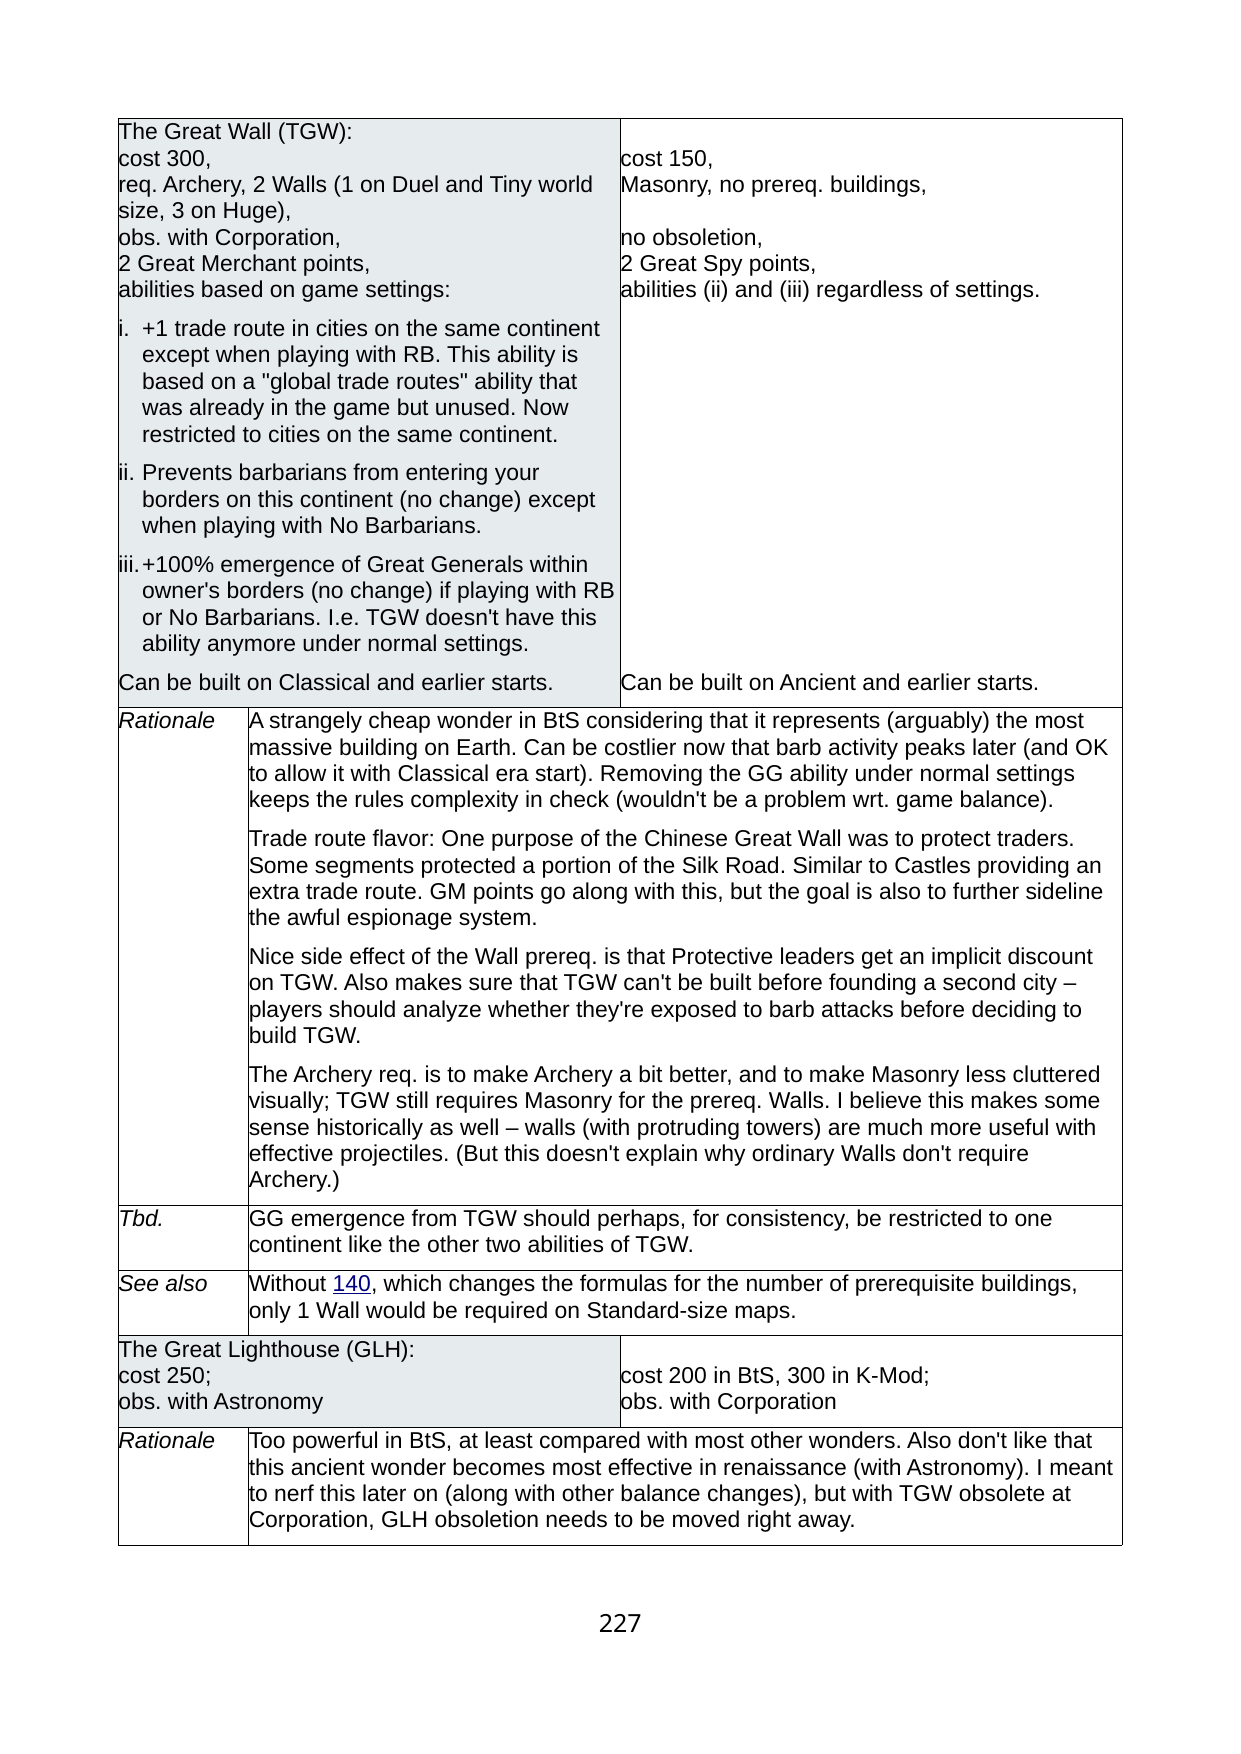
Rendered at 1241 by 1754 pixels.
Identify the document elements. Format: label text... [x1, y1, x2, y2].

table_cell See also [119, 1271, 248, 1335]
table_cell Rationale [119, 1428, 248, 1545]
table_cell GG emergence from TGW should perhaps, for consistency, be restricted to one continent like the other two abilities of TGW. [249, 1206, 1122, 1270]
table_cell Rationale [119, 708, 248, 1205]
table_cell Too powerful in BtS, at least compared with most other wonders. Also don't like that this ancient wonder becomes most effective in renaissance (with Astronomy). I meant to nerf this later on (along with other balance changes), but with TGW obsolete at Corporation, GLH obsoletion needs to be moved right away. [249, 1428, 1122, 1545]
table_cell Tbd. [119, 1206, 248, 1270]
table_cell cost 200 in BtS, 300 in K-Mod; obs. with Corporation [621, 1336, 1122, 1427]
table_cell A strangely cheap wonder in BtS considering that it represents (arguably) the most massive building on Earth. Can be costlier now that barb activity peaks later (and OK to allow it with Classical era start). Removing the GG ability under normal settings keeps the rules complexity in check (wouldn't be a problem wrt. game balance). Trade route flavor: One purpose of the Chinese Great Wall was to protect traders. Some segments protected a portion of the Silk Road. Similar to Castles providing an extra trade route. GM points go along with this, but the goal is also to further sideline the awful espionage system. Nice side effect of the Wall prereq. is that Protective leaders get an implicit discount on TGW. Also makes sure that TGW can't be built before founding a second city – players should analyze whether they're exposed to barb attacks before deciding to build TGW. The Archery req. is to make Archery a bit better, and to make Masonry less cluttered visually; TGW still requires Masonry for the prereq. Walls. I believe this makes some sense historically as well – walls (with protruding towers) are much more useful with effective projectiles. (But this doesn't explain why ordinary Walls don't require Archery.) [249, 708, 1122, 1205]
table_cell cost 150, Masonry, no prereq. buildings, no obsoletion, 2 Great Spy points, abilities (ii) and (iii) regardless of settings. Can be built on Ancient and earlier starts. [621, 119, 1122, 707]
table_cell The Great Wall (TGW): cost 300, req. Archery, 2 Walls (1 on Duel and Tiny world size, 3 on Huge), obs. with Corporation, 2 Great Merchant points, abilities based on game settings: +1 trade route in cities on the same continent except when playing with RB. This ability is based on a "global trade routes" ability that was already in the game but unused. Now restricted to cities on the same continent. Prevents barbarians from entering your borders on this continent (no change) except when playing with No Barbarians. +100% emergence of Great Generals within owner's borders (no change) if playing with RB or No Barbarians. I.e. TGW doesn't have this ability anymore under normal settings. Can be built on Classical and earlier starts. [119, 119, 620, 707]
table_cell The Great Lighthouse (GLH): cost 250; obs. with Astronomy [119, 1336, 620, 1427]
table_cell Without 140, which changes the formulas for the number of prerequisite buildings, only 1 Wall would be required on Standard-size maps. [249, 1271, 1122, 1335]
